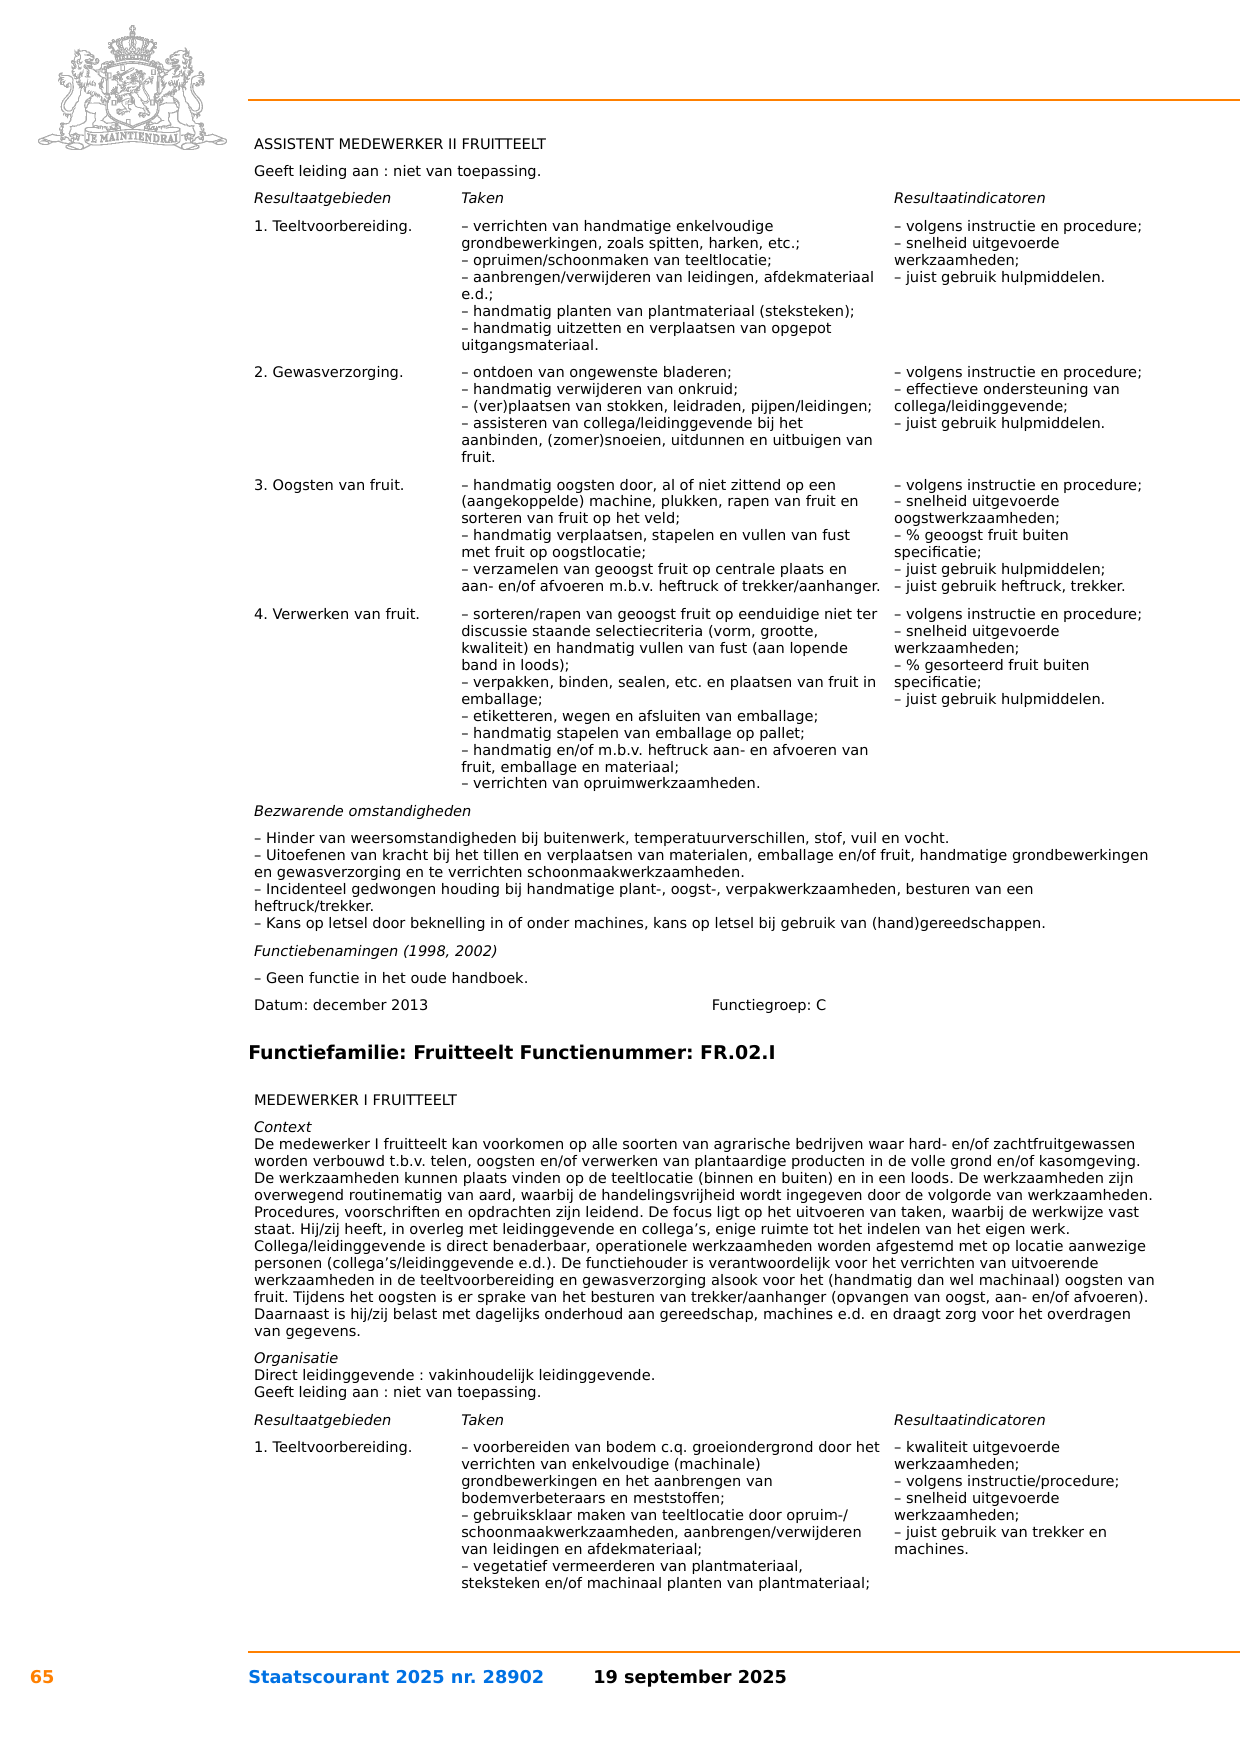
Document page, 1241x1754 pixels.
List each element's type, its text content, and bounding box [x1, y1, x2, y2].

table_cell – volgens instructie en procedure; – snelheid uitgevoerde oogstwerkzaamheden; – % geoogst fruit buiten specificatie; – juist gebruik hulpmiddelen; – juist gebruik heftruck, trekker. [889, 472, 1163, 600]
table_cell Bezwarende omstandigheden [249, 798, 1163, 824]
table_cell Organisatie Direct leidinggevende : vakinhoudelijk leidinggevende. Geeft leiding aan : niet van toepassing. [249, 1345, 1163, 1406]
table_cell Context De medewerker I fruitteelt kan voorkomen op alle soorten van agrarische bedrijven waar hard- en/of zachtfruitgewassen worden verbouwd t.b.v. telen, oogsten en/of verwerken van plantaardige producten in de volle grond en/of kasomgeving. De werkzaamheden kunnen plaats vinden op de teeltlocatie (binnen en buiten) en in een loods. De werkzaamheden zijn overwegend routinematig van aard, waarbij de handelingsvrijheid wordt ingegeven door de volgorde van werkzaamheden. Procedures, voorschriften en opdrachten zijn leidend. De focus ligt op het uitvoeren van taken, waarbij de werkwijze vast staat. Hij/zij heeft, in overleg met leidinggevende en collega’s, enige ruimte tot het indelen van het eigen werk. Collega/leidinggevende is direct benaderbaar, operationele werkzaamheden worden afgestemd met op locatie aanwezige personen (collega’s/leidinggevende e.d.). De functiehouder is verantwoordelijk voor het verrichten van uitvoerende werkzaamheden in de teeltvoorbereiding en gewasverzorging alsook voor het (handmatig dan wel machinaal) oogsten van fruit. Tijdens het oogsten is er sprake van het besturen van trekker/aanhanger (opvangen van oogst, aan- en/of afvoeren). Daarnaast is hij/zij belast met dagelijks onderhoud aan gereedschap, machines e.d. en draagt zorg voor het overdragen van gegevens. [249, 1114, 1163, 1344]
table_cell – volgens instructie en procedure; – effectieve ondersteuning van collega/leidinggevende; – juist gebruik hulpmiddelen. [889, 359, 1163, 471]
table_cell 3. Oogsten van fruit. [249, 472, 454, 600]
table_cell Resultaatindicatoren [889, 1407, 1163, 1433]
table_cell Datum: december 2013 [249, 993, 705, 1019]
table_cell – handmatig oogsten door, al of niet zittend op een (aangekoppelde) machine, plukken, rapen van fruit en sorteren van fruit op het veld; – handmatig verplaatsen, stapelen en vullen van fust met fruit op oogstlocatie; – verzamelen van geoogst fruit op centrale plaats en aan- en/of afvoeren m.b.v. heftruck of trekker/aanhanger. [456, 472, 888, 600]
table_cell – voorbereiden van bodem c.q. groeiondergrond door het verrichten van enkelvoudige (machinale) grondbewerkingen en het aanbrengen van bodemverbeteraars en meststoffen; – gebruiksklaar maken van teeltlocatie door opruim-/ schoonmaakwerkzaamheden, aanbrengen/verwijderen van leidingen en afdekmateriaal; – vegetatief vermeerderen van plantmateriaal, steksteken en/of machinaal planten van plantmateriaal; [456, 1434, 888, 1596]
table_cell – volgens instructie en procedure; – snelheid uitgevoerde werkzaamheden; – juist gebruik hulpmiddelen. [889, 213, 1163, 358]
picture [38, 25, 227, 150]
table_cell Functiebenamingen (1998, 2002) [249, 938, 1163, 964]
table_cell Geeft leiding aan : niet van toepassing. [249, 158, 1163, 185]
table_header MEDEWERKER I FRUITTEELT [249, 1087, 1163, 1113]
table_cell Resultaatgebieden [249, 186, 454, 212]
table_cell 2. Gewasverzorging. [249, 359, 454, 471]
table_cell 4. Verwerken van fruit. [249, 601, 454, 797]
table_cell Functiegroep: C [706, 993, 1163, 1019]
table_cell – sorteren/rapen van geoogst fruit op eenduidige niet ter discussie staande selectiecriteria (vorm, grootte, kwaliteit) en handmatig vullen van fust (aan lopende band in loods); – verpakken, binden, sealen, etc. en plaatsen van fruit in emballage; – etiketteren, wegen en afsluiten van emballage; – handmatig stapelen van emballage op pallet; – handmatig en/of m.b.v. heftruck aan- en afvoeren van fruit, emballage en materiaal; – verrichten van opruimwerkzaamheden. [456, 601, 888, 797]
table_cell Resultaatindicatoren [889, 186, 1163, 212]
table_cell – ontdoen van ongewenste bladeren; – handmatig verwijderen van onkruid; – (ver)plaatsen van stokken, leidraden, pijpen/leidingen; – assisteren van collega/leidinggevende bij het aanbinden, (zomer)snoeien, uitdunnen en uitbuigen van fruit. [456, 359, 888, 471]
table_cell Taken [456, 1407, 888, 1433]
subtitle Functiefamilie: Fruitteelt Functienummer: FR.02.I [248, 1042, 1163, 1064]
table_cell Taken [456, 186, 888, 212]
table_header ASSISTENT MEDEWERKER II FRUITTEELT [249, 131, 1163, 157]
table_cell – Hinder van weersomstandigheden bij buitenwerk, temperatuurverschillen, stof, vuil en vocht. – Uitoefenen van kracht bij het tillen en verplaatsen van materialen, emballage en/of fruit, handmatige grondbewerkingen en gewasverzorging en te verrichten schoonmaakwerkzaamheden. – Incidenteel gedwongen houding bij handmatige plant-, oogst-, verpakwerkzaamheden, besturen van een heftruck/trekker. – Kans op letsel door beknelling in of onder machines, kans op letsel bij gebruik van (hand)gereedschappen. [249, 826, 1163, 937]
table_cell – kwaliteit uitgevoerde werkzaamheden; – volgens instructie/procedure; – snelheid uitgevoerde werkzaamheden; – juist gebruik van trekker en machines. [889, 1434, 1163, 1596]
table_cell 1. Teeltvoorbereiding. [249, 1434, 454, 1596]
table_cell – Geen functie in het oude handboek. [249, 965, 1163, 992]
table_cell – verrichten van handmatige enkelvoudige grondbewerkingen, zoals spitten, harken, etc.; – opruimen/schoonmaken van teeltlocatie; – aanbrengen/verwijderen van leidingen, afdekmateriaal e.d.; – handmatig planten van plantmateriaal (steksteken); – handmatig uitzetten en verplaatsen van opgepot uitgangsmateriaal. [456, 213, 888, 358]
table_cell – volgens instructie en procedure; – snelheid uitgevoerde werkzaamheden; – % gesorteerd fruit buiten specificatie; – juist gebruik hulpmiddelen. [889, 601, 1163, 797]
table_cell Resultaatgebieden [249, 1407, 454, 1433]
table_cell 1. Teeltvoorbereiding. [249, 213, 454, 358]
